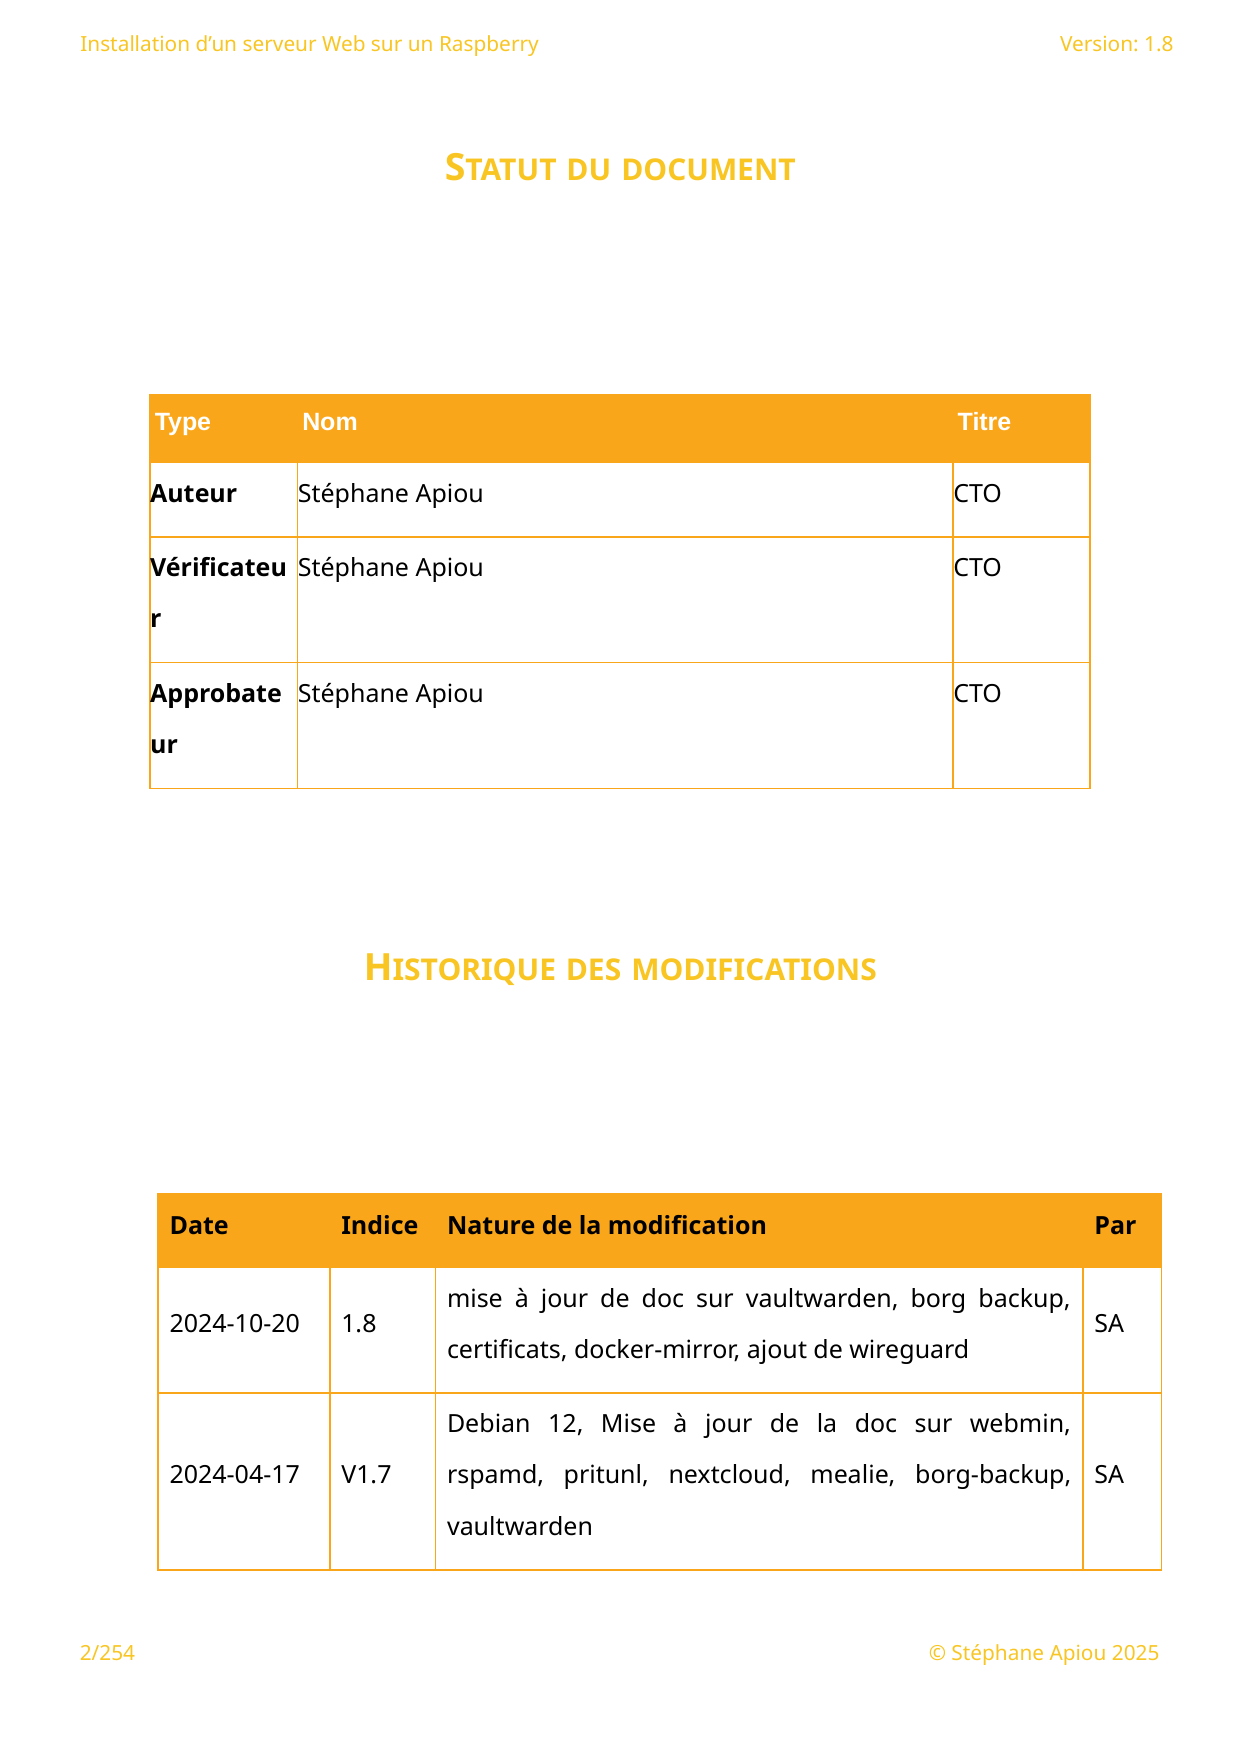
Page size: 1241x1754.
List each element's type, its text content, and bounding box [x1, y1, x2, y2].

table_header Type [151, 395, 298, 463]
table_header Date [159, 1195, 330, 1268]
table_cell 2024-04-17 [159, 1394, 329, 1569]
table_cell Stéphane Apiou [298, 463, 952, 536]
title Historique des modifications [150, 941, 1090, 992]
table_cell SA [1084, 1394, 1161, 1569]
table_cell Stéphane Apiou [298, 663, 952, 787]
table_cell Vérificateur [151, 538, 297, 662]
table_cell 1.8 [331, 1268, 435, 1392]
table_cell CTO [954, 538, 1089, 662]
table_header Indice [330, 1195, 436, 1268]
table_cell 2024-10-20 [159, 1268, 329, 1392]
table_cell CTO [954, 663, 1089, 787]
table_cell Debian 12, Mise à jour de la doc sur webmin, rspamd, pritunl, nextcloud, mealie, borg-backup, vaultwarden [436, 1394, 1082, 1569]
table_cell SA [1084, 1268, 1161, 1392]
table_cell Stéphane Apiou [298, 538, 952, 662]
table_cell V1.7 [331, 1394, 435, 1569]
table_header Nom [298, 395, 953, 463]
table_cell Approbateur [151, 663, 297, 787]
table_header Par [1083, 1195, 1161, 1268]
table_cell CTO [954, 463, 1089, 536]
table_cell mise à jour de doc sur vaultwarden, borg backup, certificats, docker-mirror, ajout de wireguard [436, 1268, 1082, 1392]
table_header Nature de la modification [436, 1195, 1083, 1268]
table_header Titre [953, 395, 1089, 463]
title Statut du document [150, 141, 1090, 192]
table_cell Auteur [151, 463, 297, 536]
